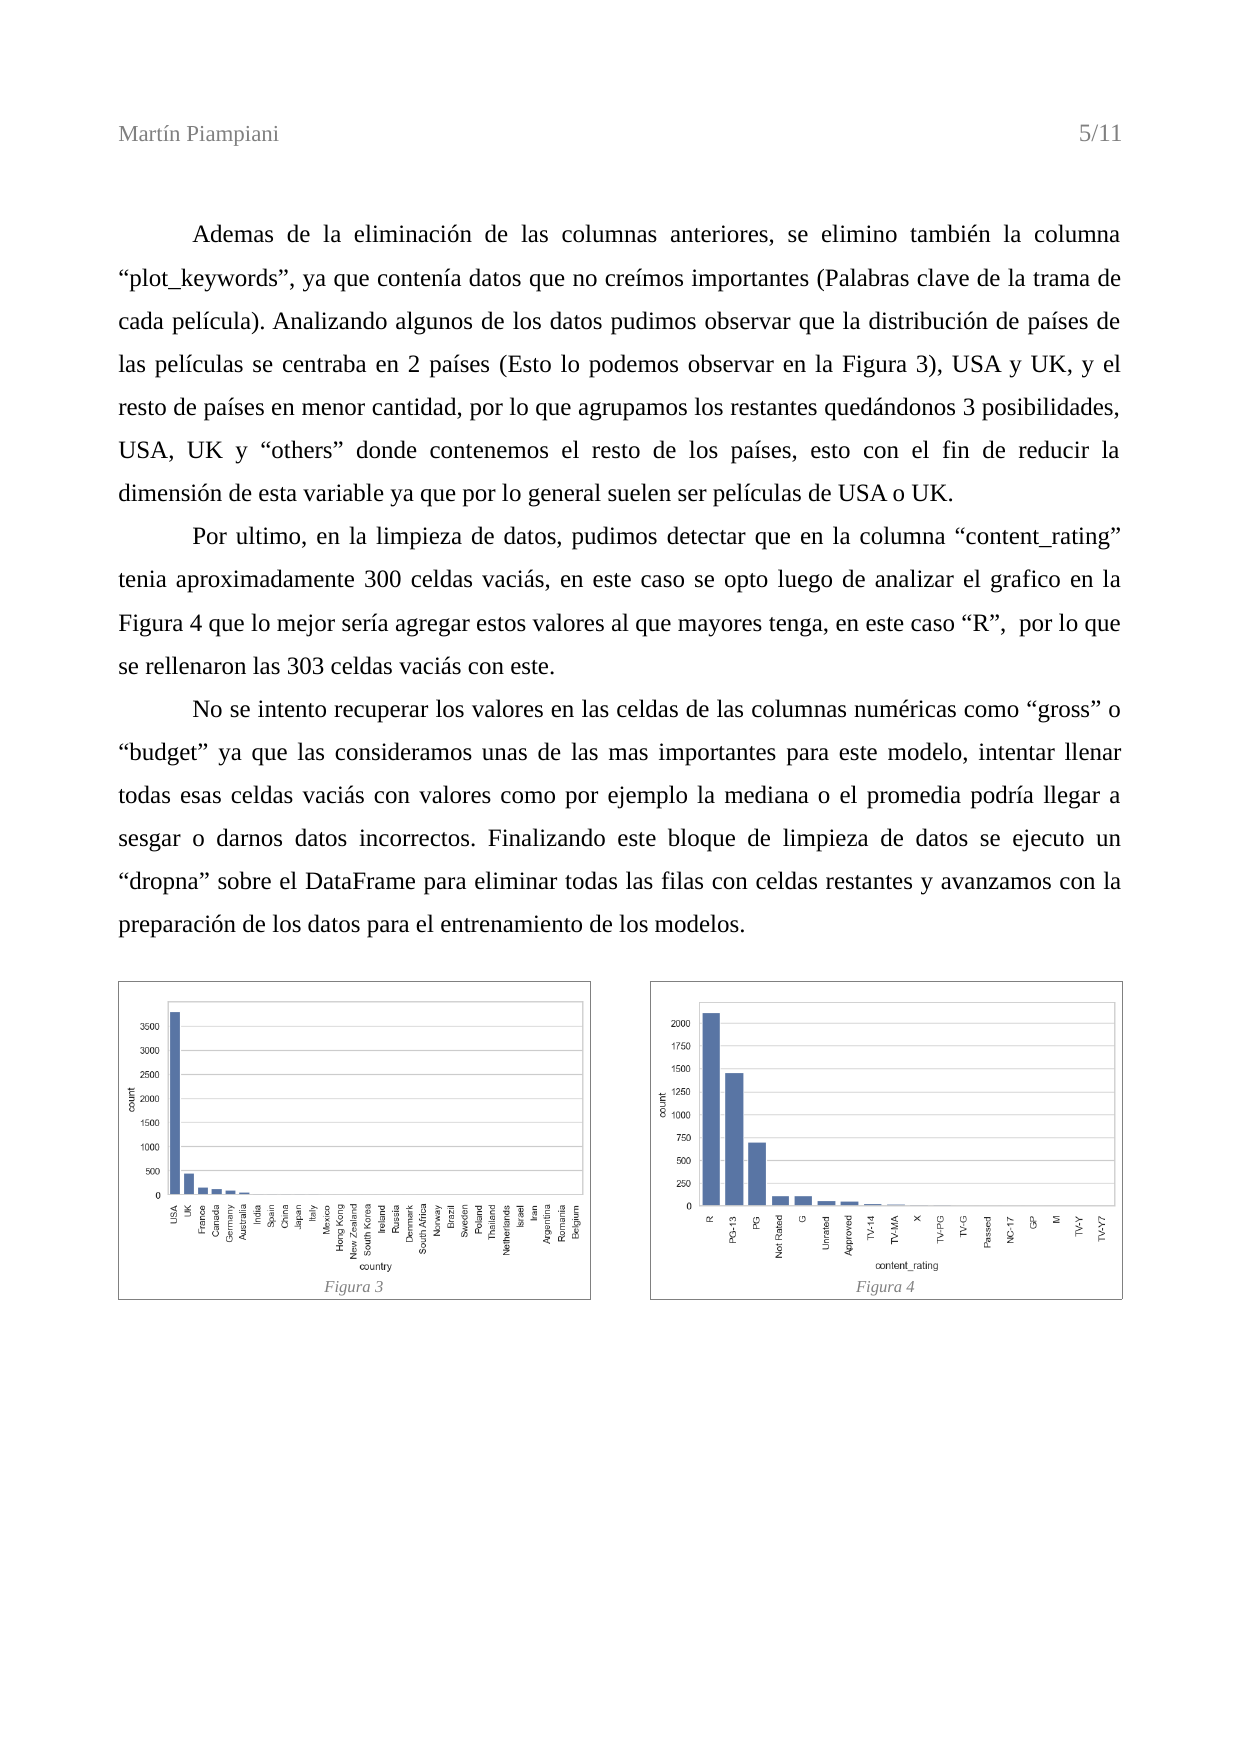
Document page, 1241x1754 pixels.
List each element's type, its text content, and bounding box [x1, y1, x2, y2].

text [119, 982, 590, 1299]
picture [652, 996, 1119, 1277]
text Figura 3 [121, 1277, 587, 1296]
text Figura 4 [653, 1277, 1119, 1296]
picture [121, 996, 588, 1277]
text [651, 982, 1122, 1299]
text No se intento recuperar los valores en las celdas de las columnas numéricas como “gross” o “budget” ya que las consideramos unas de las mas importantes para este modelo, intentar llenar todas esas celdas vaciás con valores como por ejemplo la mediana o el promedia podría llegar a sesgar o darnos datos incorrectos. Finalizando este bloque de limpieza de datos se ejecuto un “dropna” sobre el DataFrame para eliminar todas las filas con celdas restantes y avanzamos con la preparación de los datos para el entrenamiento de los modelos. [118, 694, 1122, 938]
text Por ultimo, en la limpieza de datos, pudimos detectar que en la columna “content_rating” tenia aproximadamente 300 celdas vaciás, en este caso se opto luego de analizar el grafico en la Figura 4 que lo mejor sería agregar estos valores al que mayores tenga, en este caso “R”, por lo que se rellenaron las 303 celdas vaciás con este. [118, 521, 1122, 679]
text Ademas de la eliminación de las columnas anteriores, se elimino también la columna “plot_keywords”, ya que contenía datos que no creímos importantes (Palabras clave de la trama de cada película). Analizando algunos de los datos pudimos observar que la distribución de países de las películas se centraba en 2 países (Esto lo podemos observar en la Figura 3), USA y UK, y el resto de países en menor cantidad, por lo que agrupamos los restantes quedándonos 3 posibilidades, USA, UK y “others” donde contenemos el resto de los países, esto con el fin de reducir la dimensión de esta variable ya que por lo general suelen ser películas de USA o UK. [118, 219, 1122, 507]
